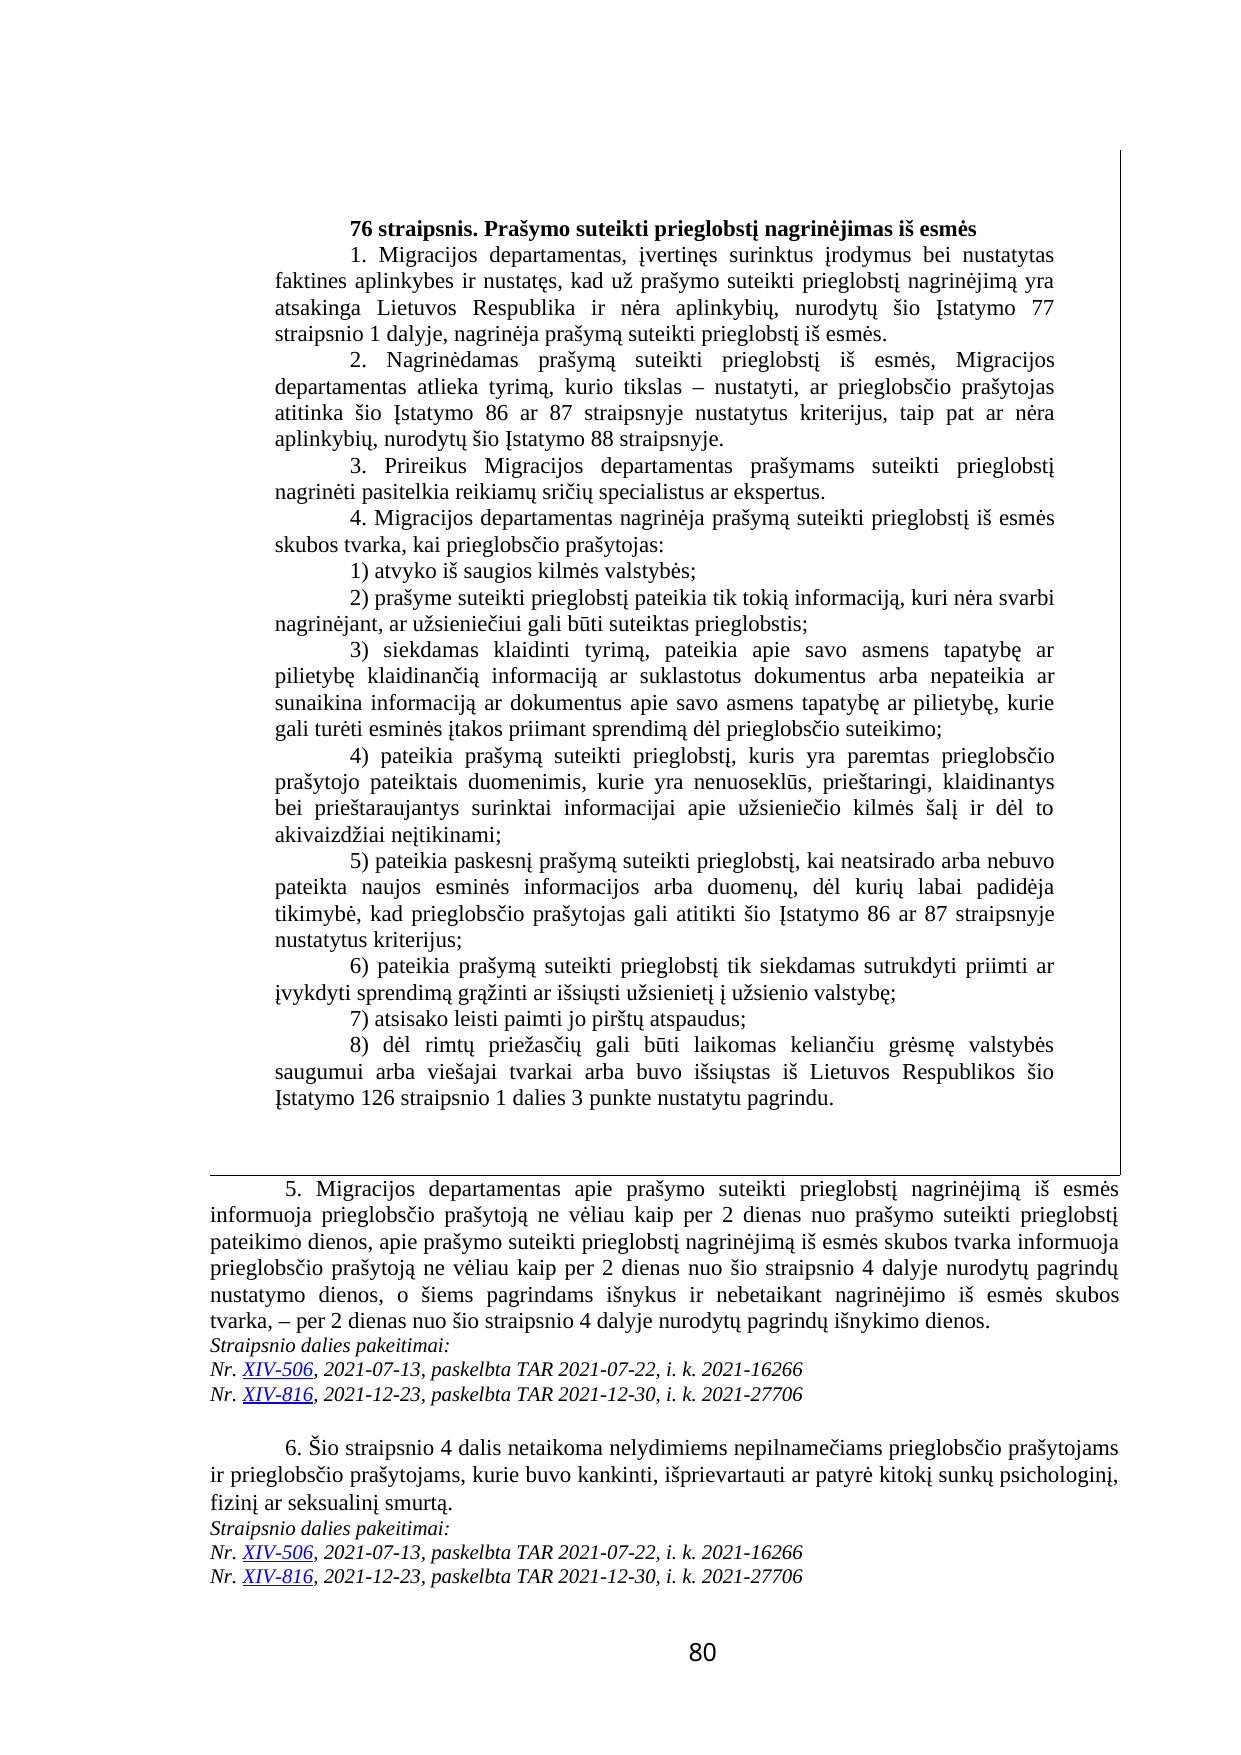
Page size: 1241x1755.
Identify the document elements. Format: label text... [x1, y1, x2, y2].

text Nr. XIV-816, 2021-12-23, paskelbta TAR 2021-12-30, i. k. 2021-27706 [210, 1381, 1120, 1406]
text 5. Migracijos departamentas apie prašymo suteikti prieglobstį nagrinėjimą iš esmės informuoja prieglobsčio prašytoją ne vėliau kaip per 2 dienas nuo prašymo suteikti prieglobstį pateikimo dienos, apie prašymo suteikti prieglobstį nagrinėjimą iš esmės skubos tvarka informuoja prieglobsčio prašytoją ne vėliau kaip per 2 dienas nuo šio straipsnio 4 dalyje nurodytų pagrindų nustatymo dienos, o šiems pagrindams išnykus ir nebetaikant nagrinėjimo iš esmės skubos tvarka, – per 2 dienas nuo šio straipsnio 4 dalyje nurodytų pagrindų išnykimo dienos. [210, 1175, 1120, 1333]
text 1) atvyko iš saugios kilmės valstybės; [210, 557, 1120, 583]
text Straipsnio dalies pakeitimai: [210, 1333, 1120, 1357]
text Nr. XIV-816, 2021-12-23, paskelbta TAR 2021-12-30, i. k. 2021-27706 [210, 1564, 1120, 1588]
text Nr. XIV-506, 2021-07-13, paskelbta TAR 2021-07-22, i. k. 2021-16266 [210, 1357, 1120, 1381]
text 2) prašyme suteikti prieglobstį pateikia tik tokią informaciją, kuri nėra svarbi nagrinėjant, ar užsieniečiui gali būti suteiktas prieglobstis; [210, 583, 1120, 636]
text 4) pateikia prašymą suteikti prieglobstį, kuris yra paremtas prieglobsčio prašytojo pateiktais duomenimis, kurie yra nenuoseklūs, prieštaringi, klaidinantys bei prieštaraujantys surinktai informacijai apie užsieniečio kilmės šalį ir dėl to akivaizdžiai neįtikinami; [210, 742, 1120, 847]
text Straipsnio dalies pakeitimai: [210, 1516, 1120, 1540]
text 76 straipsnis. Prašymo suteikti prieglobstį nagrinėjimas iš esmės [210, 150, 1120, 241]
text 3. Prireikus Migracijos departamentas prašymams suteikti prieglobstį nagrinėti pasitelkia reikiamų sričių specialistus ar ekspertus. [210, 452, 1120, 504]
text Nr. XIV-506, 2021-07-13, paskelbta TAR 2021-07-22, i. k. 2021-16266 [210, 1540, 1120, 1564]
text 8) dėl rimtų priežasčių gali būti laikomas keliančiu grėsmę valstybės saugumui arba viešajai tvarkai arba buvo išsiųstas iš Lietuvos Respublikos šio Įstatymo 126 straipsnio 1 dalies 3 punkte nustatytu pagrindu. [210, 1032, 1120, 1175]
text 1. Migracijos departamentas, įvertinęs surinktus įrodymus bei nustatytas faktines aplinkybes ir nustatęs, kad už prašymo suteikti prieglobstį nagrinėjimą yra atsakinga Lietuvos Respublika ir nėra aplinkybių, nurodytų šio Įstatymo 77 straipsnio 1 dalyje, nagrinėja prašymą suteikti prieglobstį iš esmės. [210, 241, 1120, 346]
text 6) pateikia prašymą suteikti prieglobstį tik siekdamas sutrukdyti priimti ar įvykdyti sprendimą grąžinti ar išsiųsti užsienietį į užsienio valstybę; [210, 952, 1120, 1005]
text 6. Šio straipsnio 4 dalis netaikoma nelydimiems nepilnamečiams prieglobsčio prašytojams ir prieglobsčio prašytojams, kurie buvo kankinti, išprievartauti ar patyrė kitokį sunkų psichologinį, fizinį ar seksualinį smurtą. [210, 1434, 1120, 1516]
text 5) pateikia paskesnį prašymą suteikti prieglobstį, kai neatsirado arba nebuvo pateikta naujos esminės informacijos arba duomenų, dėl kurių labai padidėja tikimybė, kad prieglobsčio prašytojas gali atitikti šio Įstatymo 86 ar 87 straipsnyje nustatytus kriterijus; [210, 847, 1120, 952]
text 3) siekdamas klaidinti tyrimą, pateikia apie savo asmens tapatybę ar pilietybę klaidinančią informaciją ar suklastotus dokumentus arba nepateikia ar sunaikina informaciją ar dokumentus apie savo asmens tapatybę ar pilietybę, kurie gali turėti esminės įtakos priimant sprendimą dėl prieglobsčio suteikimo; [210, 636, 1120, 742]
text 4. Migracijos departamentas nagrinėja prašymą suteikti prieglobstį iš esmės skubos tvarka, kai prieglobsčio prašytojas: [210, 504, 1120, 557]
text 7) atsisako leisti paimti jo pirštų atspaudus; [210, 1005, 1120, 1032]
text 2. Nagrinėdamas prašymą suteikti prieglobstį iš esmės, Migracijos departamentas atlieka tyrimą, kurio tikslas – nustatyti, ar prieglobsčio prašytojas atitinka šio Įstatymo 86 ar 87 straipsnyje nustatytus kriterijus, taip pat ar nėra aplinkybių, nurodytų šio Įstatymo 88 straipsnyje. [210, 346, 1120, 452]
